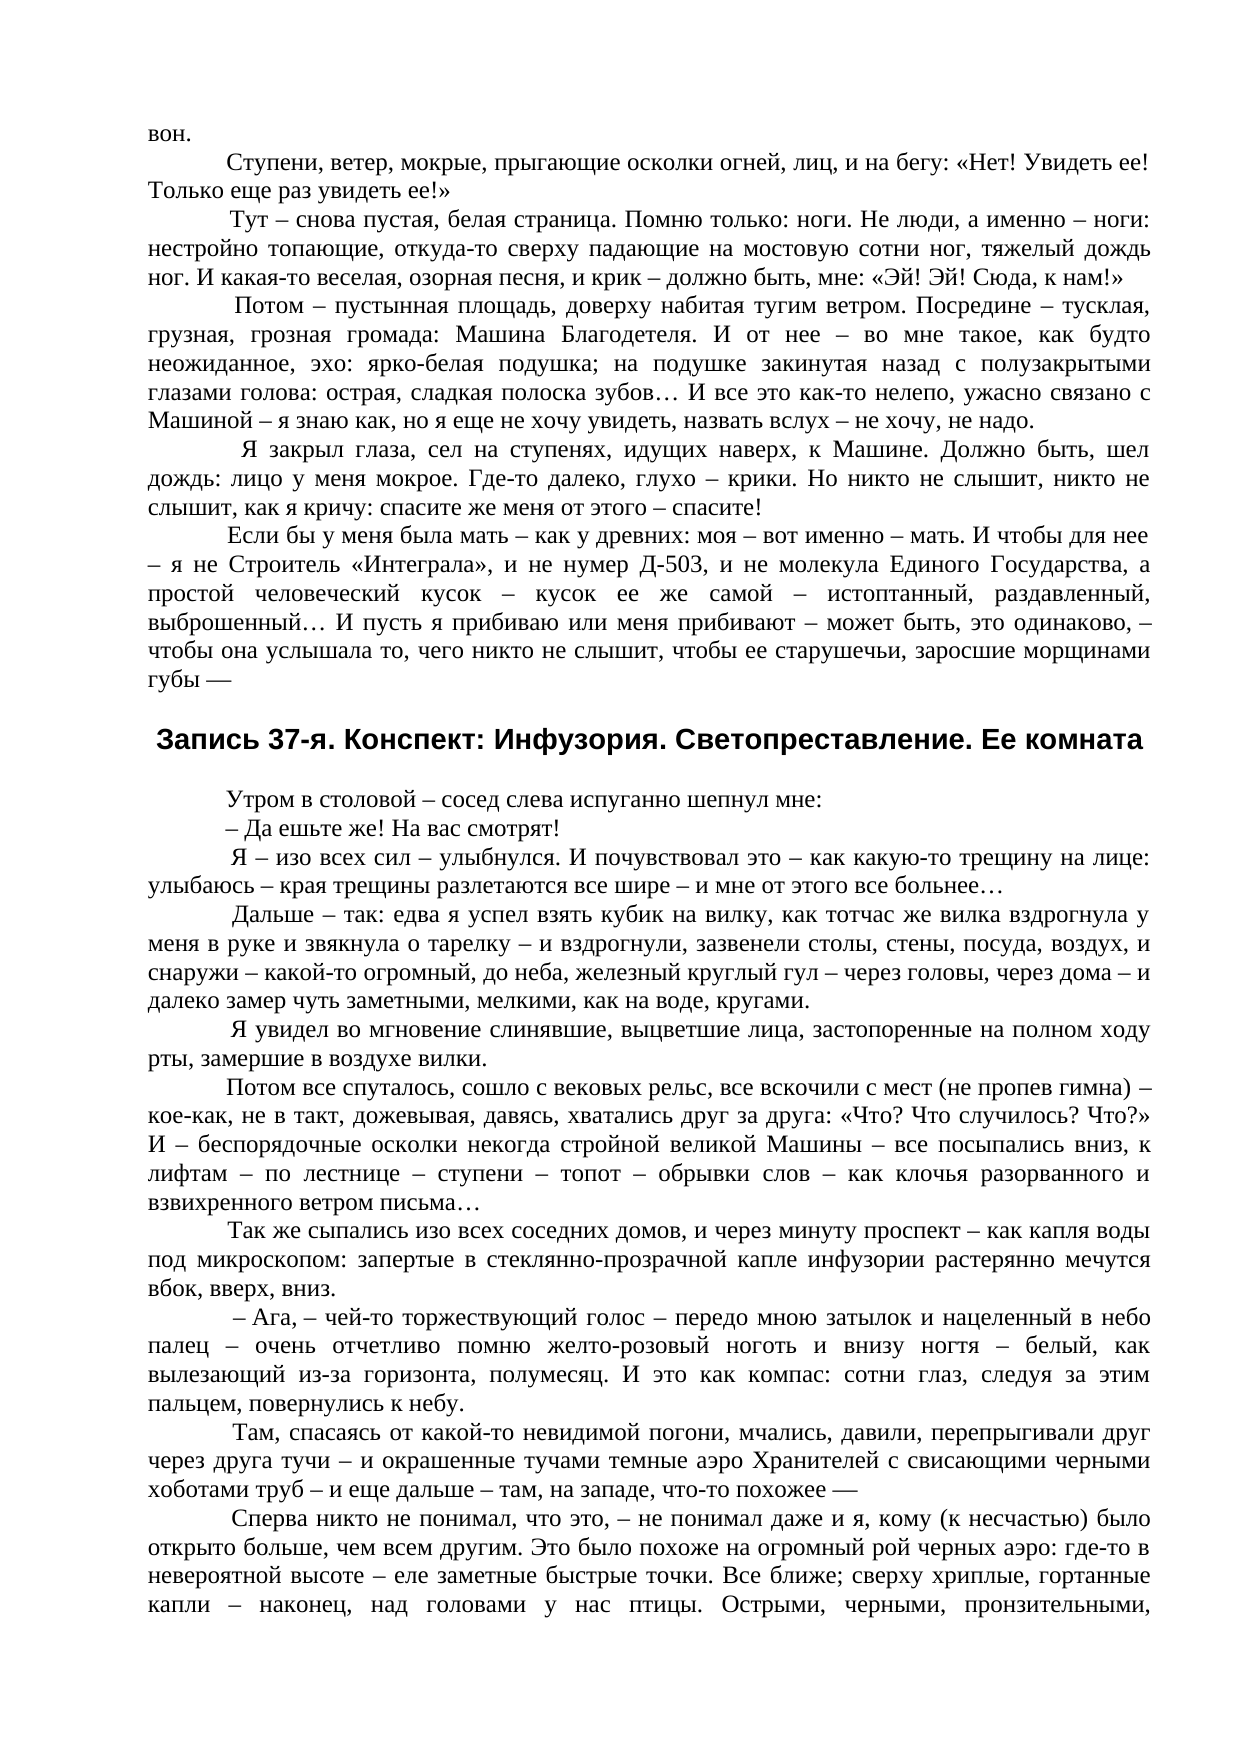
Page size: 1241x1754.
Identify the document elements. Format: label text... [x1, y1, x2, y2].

text Потом – пустынная площадь, доверху набитая тугим ветром. Посредине – тусклая, грузная, грозная громада: Машина Благодетеля. И от нее – во мне такое, как будто неожиданное, эхо: ярко-белая подушка; на подушке закинутая назад с полузакрытыми глазами голова: острая, сладкая полоска зубов… И все это как-то нелепо, ужасно связано с Машиной – я знаю как, но я еще не хочу увидеть, назвать вслух – не хочу, не надо. [148, 291, 1152, 434]
text вон. [148, 118, 1152, 147]
text – Ага, – чей-то торжествующий голос – передо мною затылок и нацеленный в небо палец – очень отчетливо помню желто-розовый ноготь и внизу ногтя – белый, как вылезающий из-за горизонта, полумесяц. И это как компас: сотни глаз, следуя за этим пальцем, повернулись к небу. [148, 1302, 1152, 1417]
text – Да ешьте же! На вас смотрят! [148, 813, 1152, 842]
text Сперва никто не понимал, что это, – не понимал даже и я, кому (к несчастью) было открыто больше, чем всем другим. Это было похоже на огромный рой черных аэро: где-то в невероятной высоте – еле заметные быстрые точки. Все ближе; сверху хриплые, гортанные капли – наконец, над головами у нас птицы. Острыми, черными, пронзительными, [148, 1503, 1152, 1618]
text Ступени, ветер, мокрые, прыгающие осколки огней, лиц, и на бегу: «Нет! Увидеть ее! Только еще раз увидеть ее!» [148, 147, 1152, 204]
text Так же сыпались изо всех соседних домов, и через минуту проспект – как капля воды под микроскопом: запертые в стеклянно-прозрачной капле инфузории растерянно мечутся вбок, вверх, вниз. [148, 1215, 1152, 1302]
text Дальше – так: едва я успел взять кубик на вилку, как тотчас же вилка вздрогнула у меня в руке и звякнула о тарелку – и вздрогнули, зазвенели столы, стены, посуда, воздух, и снаружи – какой-то огромный, до неба, железный круглый гул – через головы, через дома – и далеко замер чуть заметными, мелкими, как на воде, кругами. [148, 899, 1152, 1014]
subtitle Запись 37-я. Конспект: Инфузория. Светопреставление. Ее комната [148, 722, 1152, 755]
text Утром в столовой – сосед слева испуганно шепнул мне: [148, 784, 1152, 813]
text Потом все спуталось, сошло с вековых рельс, все вскочили с мест (не пропев гимна) – кое-как, не в такт, дожевывая, давясь, хватались друг за друга: «Что? Что случилось? Что?» И – беспорядочные осколки некогда стройной великой Машины – все посыпались вниз, к лифтам – по лестнице – ступени – топот – обрывки слов – как клочья разорванного и взвихренного ветром письма… [148, 1072, 1152, 1215]
text Если бы у меня была мать – как у древних: моя – вот именно – мать. И чтобы для нее – я не Строитель «Интеграла», и не нумер Д-503, и не молекула Единого Государства, а простой человеческий кусок – кусок ее же самой – истоптанный, раздавленный, выброшенный… И пусть я прибиваю или меня прибивают – может быть, это одинаково, – чтобы она услышала то, чего никто не слышит, чтобы ее старушечьи, заросшие морщинами губы — [148, 521, 1152, 693]
text Я закрыл глаза, сел на ступенях, идущих наверх, к Машине. Должно быть, шел дождь: лицо у меня мокрое. Где-то далеко, глухо – крики. Но никто не слышит, никто не слышит, как я кричу: спасите же меня от этого – спасите! [148, 434, 1152, 521]
text Я – изо всех сил – улыбнулся. И почувствовал это – как какую-то трещину на лице: улыбаюсь – края трещины разлетаются все шире – и мне от этого все больнее… [148, 842, 1152, 899]
text Там, спасаясь от какой-то невидимой погони, мчались, давили, перепрыгивали друг через друга тучи – и окрашенные тучами темные аэро Хранителей с свисающими черными хоботами труб – и еще дальше – там, на западе, что-то похожее — [148, 1417, 1152, 1503]
text Я увидел во мгновение слинявшие, выцветшие лица, застопоренные на полном ходу рты, замершие в воздухе вилки. [148, 1014, 1152, 1072]
text Тут – снова пустая, белая страница. Помню только: ноги. Не люди, а именно – ноги: нестройно топающие, откуда-то сверху падающие на мостовую сотни ног, тяжелый дождь ног. И какая-то веселая, озорная песня, и крик – должно быть, мне: «Эй! Эй! Сюда, к нам!» [148, 204, 1152, 291]
